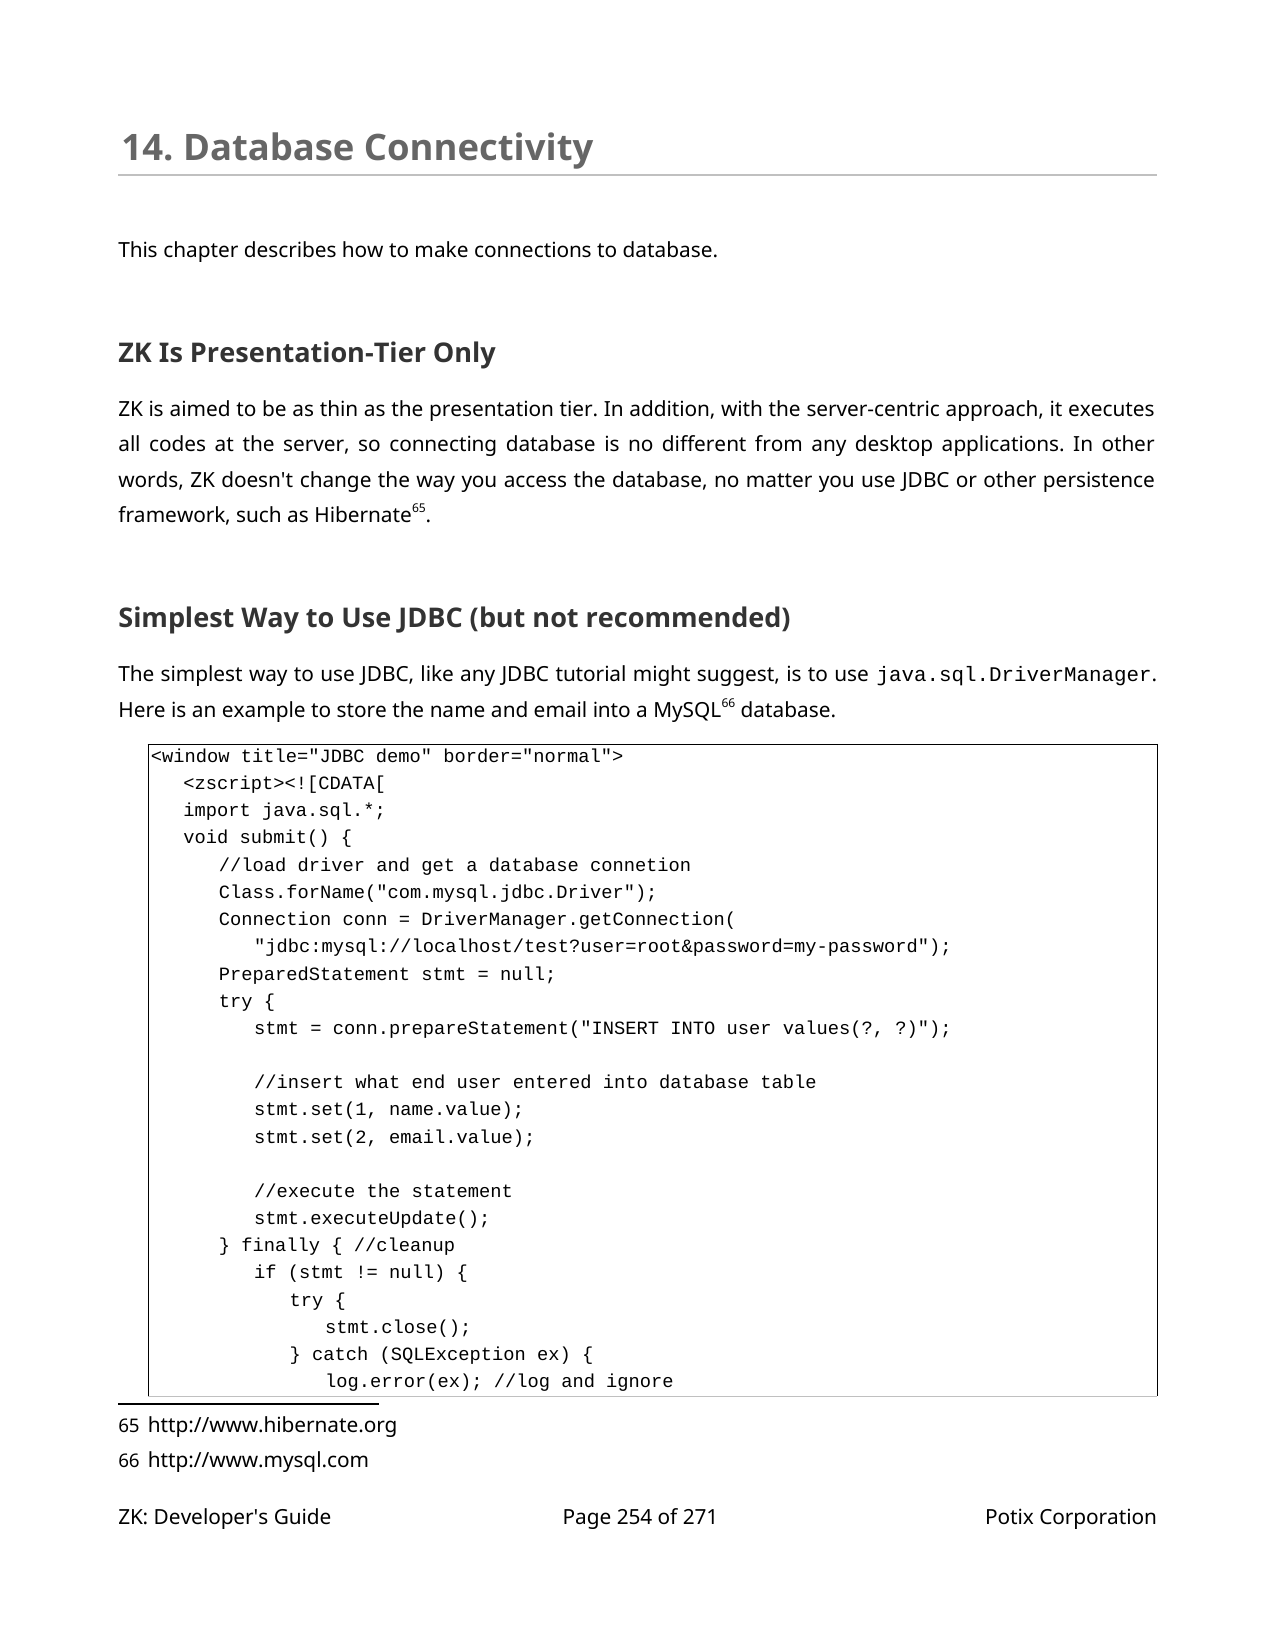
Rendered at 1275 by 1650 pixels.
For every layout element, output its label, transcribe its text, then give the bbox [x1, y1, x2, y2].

text //load driver and get a database connetion [149, 853, 1157, 877]
text "jdbc:mysql://localhost/test?user=root&password=my-password"); [149, 934, 1157, 958]
text stmt.set(1, name.value); [149, 1097, 1157, 1122]
text Class.forName("com.mysql.jdbc.Driver"); [149, 880, 1157, 904]
text stmt = conn.prepareStatement("INSERT INTO user values(?, ?)"); [149, 1016, 1157, 1040]
text try { [149, 988, 1157, 1013]
text //execute the statement [149, 1179, 1157, 1203]
text <window title="JDBC demo" border="normal"> [149, 745, 1157, 768]
text try { [149, 1288, 1157, 1312]
text http://www.hibernate.org [118, 1410, 1157, 1438]
text The simplest way to use JDBC, like any JDBC tutorial might suggest, is to use java.sql.DriverManager. Here is an example to store the name and email into a MySQL database. [118, 659, 1157, 723]
text PreparedStatement stmt = null; [149, 961, 1157, 986]
text stmt.close(); [149, 1315, 1157, 1339]
text log.error(ex); //log and ignore [149, 1369, 1157, 1396]
subtitle 14. Database Connectivity [118, 118, 1157, 174]
text <zscript><![CDATA[ [149, 771, 1157, 795]
subtitle Simplest Way to Use JDBC (but not recommended) [118, 599, 1157, 636]
text ZK is aimed to be as thin as the presentation tier. In addition, with the server-centric approach, it executes all codes at the server, so connecting database is no different from any desktop applications. In other words, ZK doesn't change the way you access the database, no matter you use JDBC or other persistence framework, such as Hibernate. [118, 394, 1157, 528]
text This chapter describes how to make connections to database. [118, 235, 1157, 263]
text } catch (SQLException ex) { [149, 1342, 1157, 1366]
text void submit() { [149, 825, 1157, 850]
text } finally { //cleanup [149, 1233, 1157, 1257]
text Connection conn = DriverManager.getConnection( [149, 907, 1157, 931]
text http://www.mysql.com [118, 1445, 1157, 1473]
text import java.sql.*; [149, 798, 1157, 822]
text if (stmt != null) { [149, 1260, 1157, 1285]
text stmt.executeUpdate(); [149, 1206, 1157, 1230]
subtitle ZK Is Presentation-Tier Only [118, 334, 1157, 371]
text stmt.set(2, email.value); [149, 1124, 1157, 1149]
text //insert what end user entered into database table [149, 1070, 1157, 1094]
